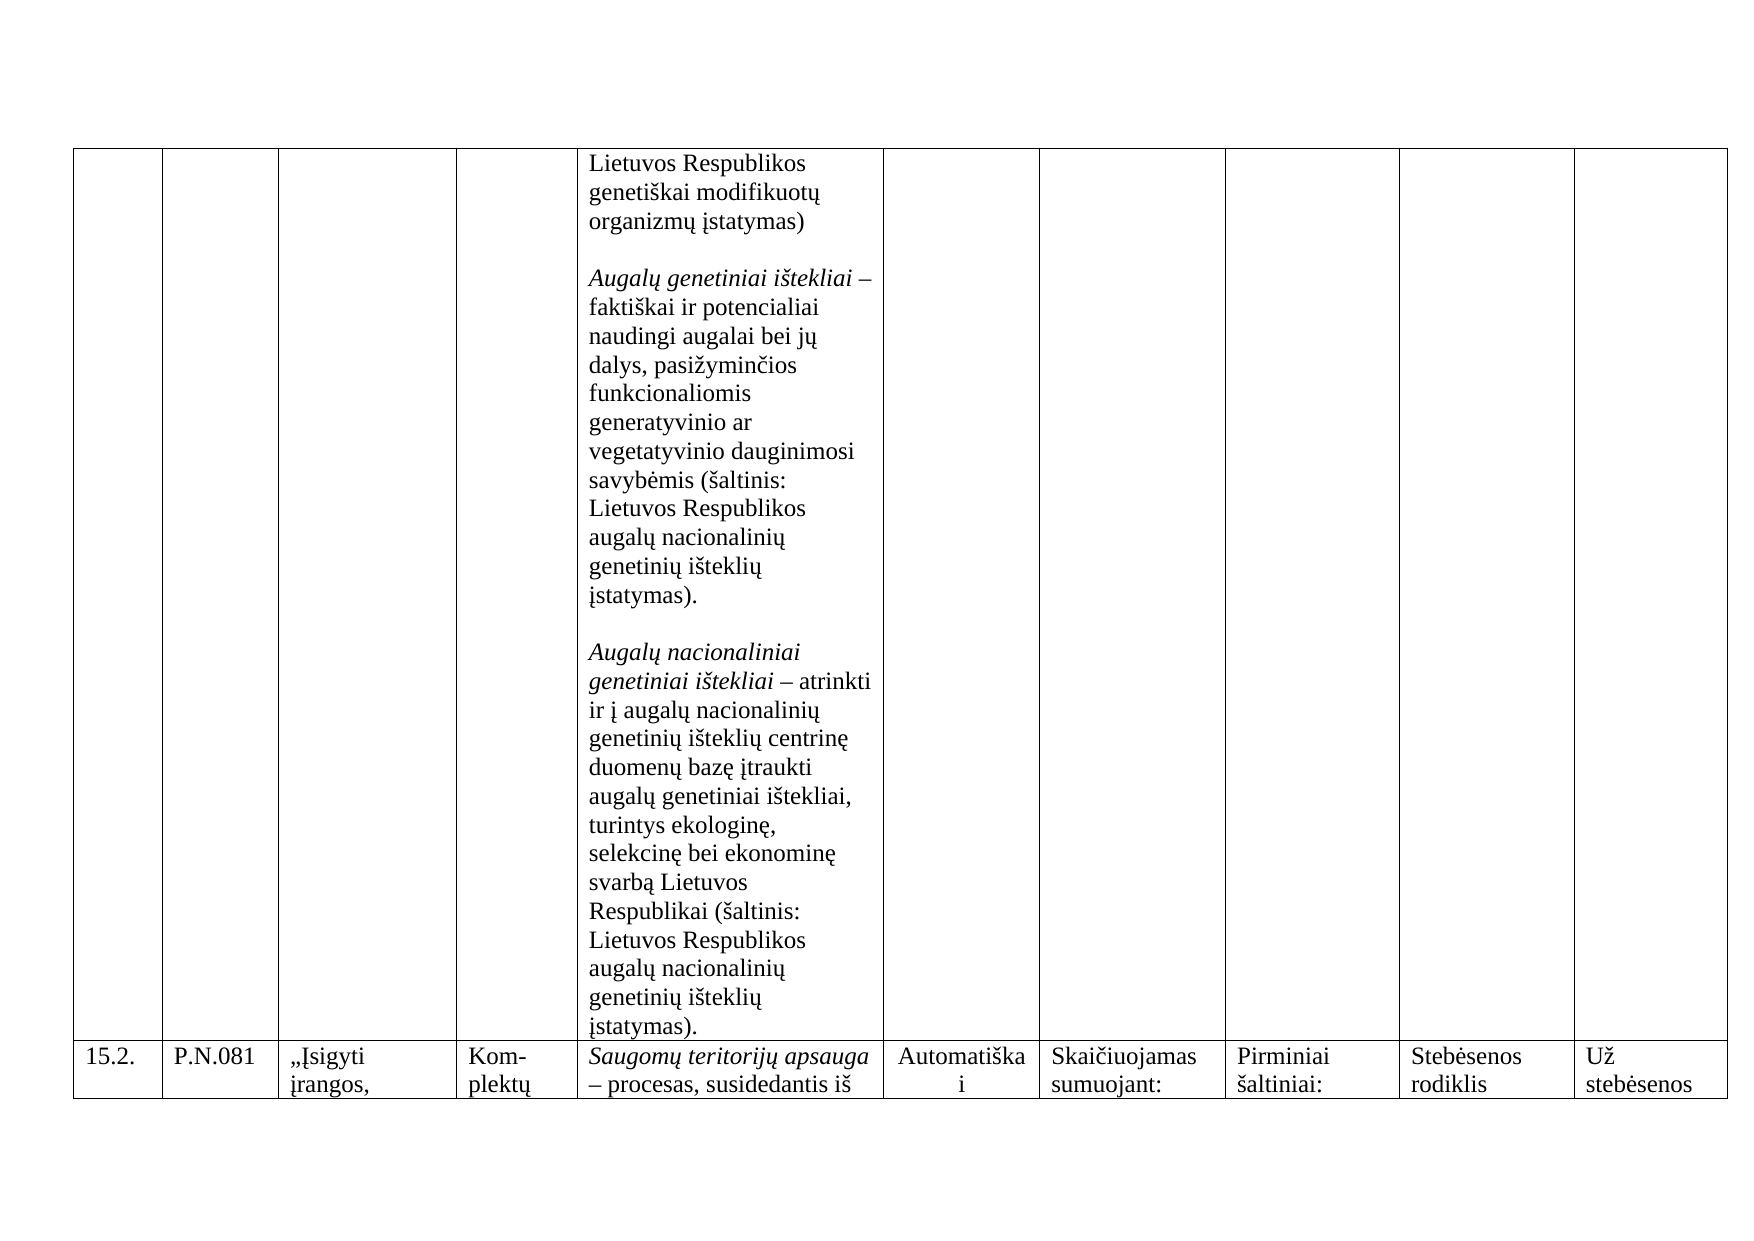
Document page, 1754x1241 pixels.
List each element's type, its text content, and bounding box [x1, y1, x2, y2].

table_cell [884, 149, 1039, 1040]
table_cell [74, 149, 162, 1040]
table_cell P.N.081 [163, 1041, 278, 1098]
table_cell „Įsigyti įrangos, [279, 1041, 456, 1098]
table_cell [457, 149, 577, 1040]
table_cell [1226, 149, 1399, 1040]
table_cell Pirminiai šaltiniai: [1226, 1041, 1399, 1098]
table_cell [279, 149, 456, 1040]
table_cell Lietuvos Respublikos genetiškai modifikuotų organizmų įstatymas) Augalų genetiniai ištekliai – faktiškai ir potencialiai naudingi augalai bei jų dalys, pasižyminčios funkcionaliomis generatyvinio ar vegetatyvinio dauginimosi savybėmis (šaltinis: Lietuvos Respublikos augalų nacionalinių genetinių išteklių įstatymas). Augalų nacionaliniai genetiniai ištekliai – atrinkti ir į augalų nacionalinių genetinių išteklių centrinę duomenų bazę įtraukti augalų genetiniai ištekliai, turintys ekologinę, selekcinę bei ekonominę svarbą Lietuvos Respublikai (šaltinis: Lietuvos Respublikos augalų nacionalinių genetinių išteklių įstatymas). [578, 149, 883, 1040]
table_cell Kom-plektų [457, 1041, 577, 1098]
table_cell Už stebėsenos [1575, 1041, 1727, 1098]
table_cell Saugomų teritorijų apsauga – procesas, susidedantis iš [578, 1041, 883, 1098]
table_cell [1400, 149, 1574, 1040]
table_cell [163, 149, 278, 1040]
table_cell Automatiškai [884, 1041, 1039, 1098]
table_cell Stebėsenos rodiklis [1400, 1041, 1574, 1098]
table_cell [1575, 149, 1727, 1040]
table_cell [1040, 149, 1225, 1040]
table_cell 15.2. [74, 1041, 162, 1098]
table_cell Skaičiuojamas sumuojant: [1040, 1041, 1225, 1098]
